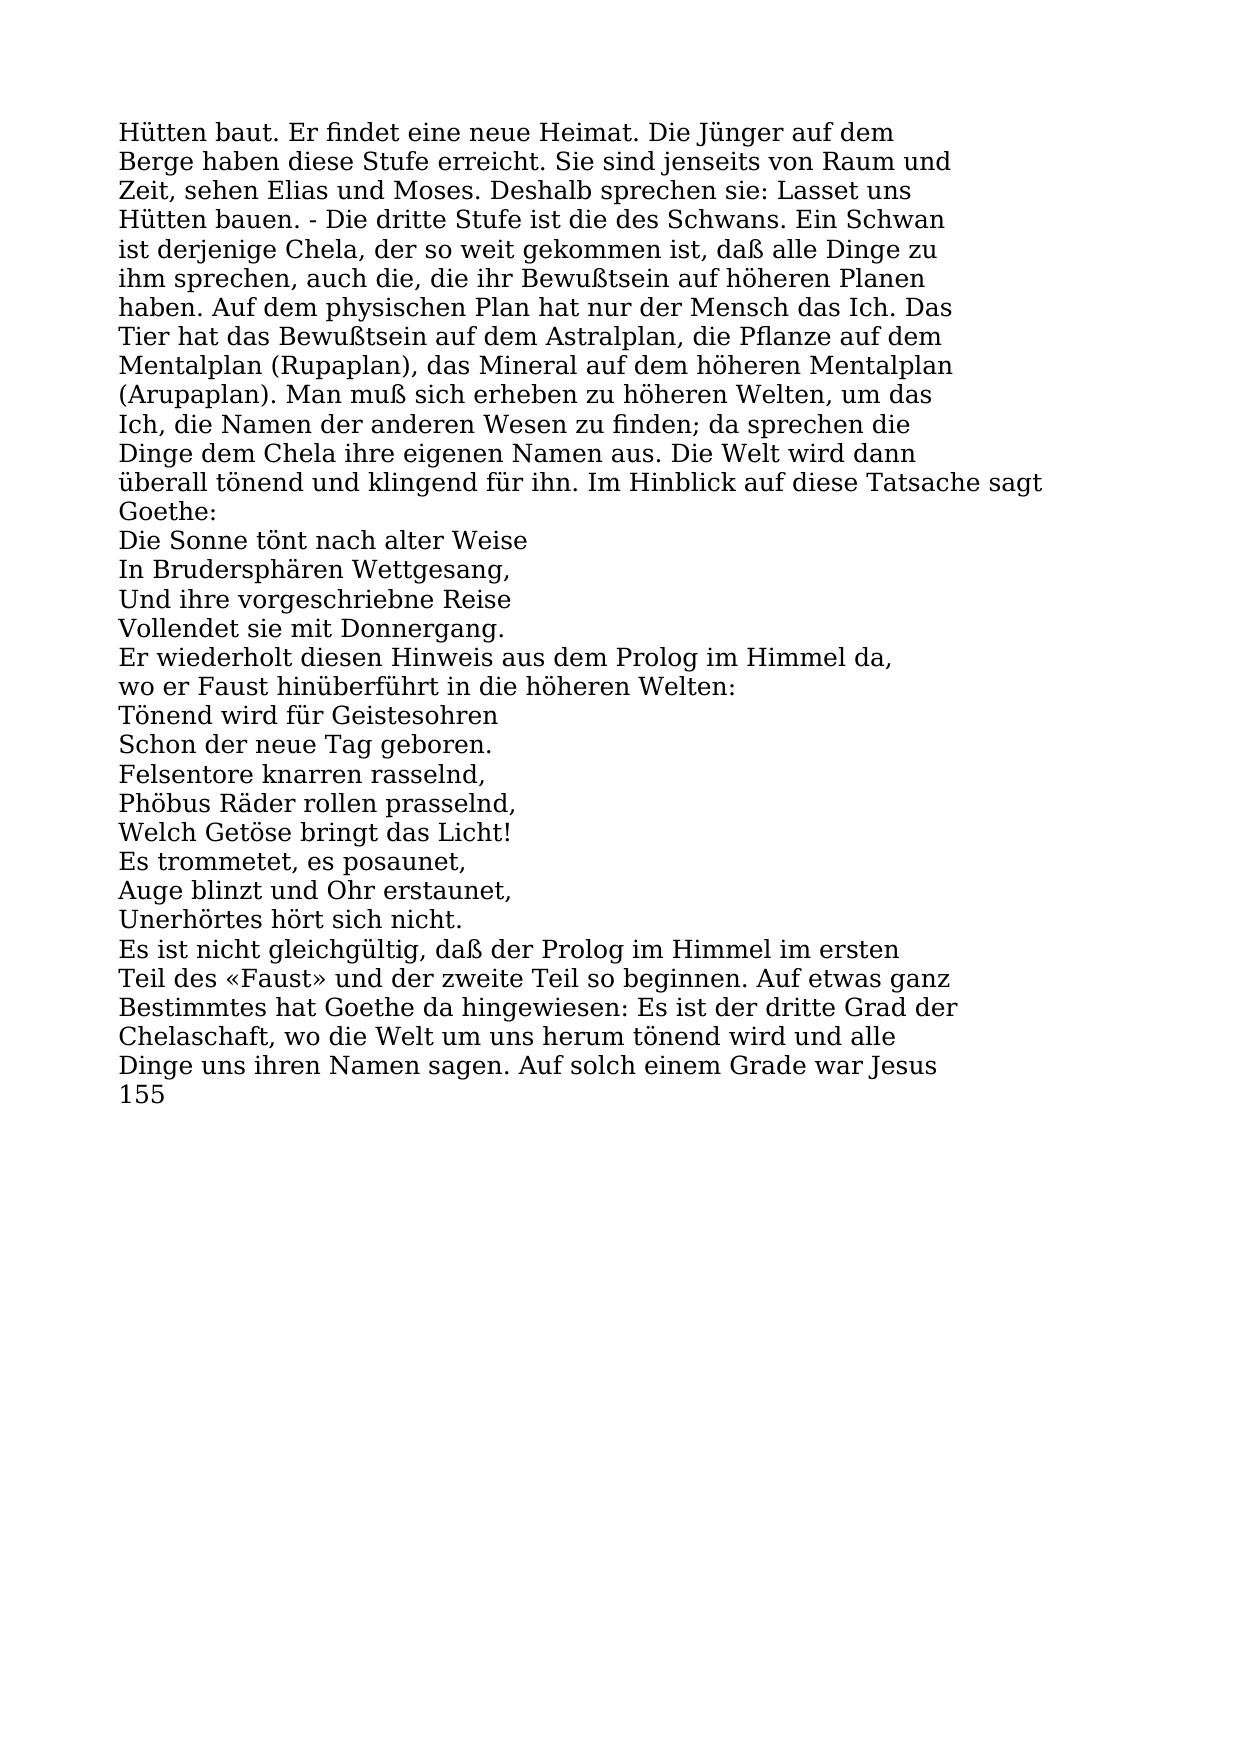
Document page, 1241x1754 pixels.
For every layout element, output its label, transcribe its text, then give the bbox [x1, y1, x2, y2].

text (Arupaplan). Man muß sich erheben zu höheren Welten, um das [118, 381, 1122, 410]
text Unerhörtes hört sich nicht. [118, 906, 1122, 935]
text Phöbus Räder rollen prasselnd, [118, 789, 1122, 818]
text Mentalplan (Rupaplan), das Mineral auf dem höheren Mentalplan [118, 351, 1122, 381]
text Hütten bauen. - Die dritte Stufe ist die des Schwans. Ein Schwan [118, 206, 1122, 235]
text Und ihre vorgeschriebne Reise [118, 585, 1122, 614]
text Berge haben diese Stufe erreicht. Sie sind jenseits von Raum und [118, 147, 1122, 176]
text Ich, die Namen der anderen Wesen zu finden; da sprechen die [118, 410, 1122, 439]
text In Brudersphären Wettgesang, [118, 556, 1122, 585]
text ist derjenige Chela, der so weit gekommen ist, daß alle Dinge zu [118, 235, 1122, 264]
text Felsentore knarren rasselnd, [118, 760, 1122, 789]
text ihm sprechen, auch die, die ihr Bewußtsein auf höheren Planen [118, 264, 1122, 293]
text Teil des «Faust» und der zweite Teil so beginnen. Auf etwas ganz [118, 964, 1122, 993]
text Hütten baut. Er findet eine neue Heimat. Die Jünger auf dem [118, 118, 1122, 147]
text Tönend wird für Geistesohren [118, 701, 1122, 731]
text Auge blinzt und Ohr erstaunet, [118, 876, 1122, 906]
text haben. Auf dem physischen Plan hat nur der Mensch das Ich. Das [118, 293, 1122, 322]
text Schon der neue Tag geboren. [118, 731, 1122, 760]
text Chelaschaft, wo die Welt um uns herum tönend wird und alle [118, 1022, 1122, 1051]
text überall tönend und klingend für ihn. Im Hinblick auf diese Tatsache sagt Goethe: [118, 468, 1122, 526]
text Er wiederholt diesen Hinweis aus dem Prolog im Himmel da, [118, 643, 1122, 672]
text Es trommetet, es posaunet, [118, 847, 1122, 876]
text Es ist nicht gleichgültig, daß der Prolog im Himmel im ersten [118, 935, 1122, 964]
text Die Sonne tönt nach alter Weise [118, 526, 1122, 556]
text Dinge uns ihren Namen sagen. Auf solch einem Grade war Jesus [118, 1051, 1122, 1081]
text wo er Faust hinüberführt in die höheren Welten: [118, 672, 1122, 701]
text Zeit, sehen Elias und Moses. Deshalb sprechen sie: Lasset uns [118, 176, 1122, 206]
text Vollendet sie mit Donnergang. [118, 614, 1122, 643]
text Bestimmtes hat Goethe da hingewiesen: Es ist der dritte Grad der [118, 993, 1122, 1022]
text Tier hat das Bewußtsein auf dem Astralplan, die Pflanze auf dem [118, 322, 1122, 351]
text Dinge dem Chela ihre eigenen Namen aus. Die Welt wird dann [118, 439, 1122, 468]
text 155 [118, 1081, 1122, 1110]
text Welch Getöse bringt das Licht! [118, 818, 1122, 847]
